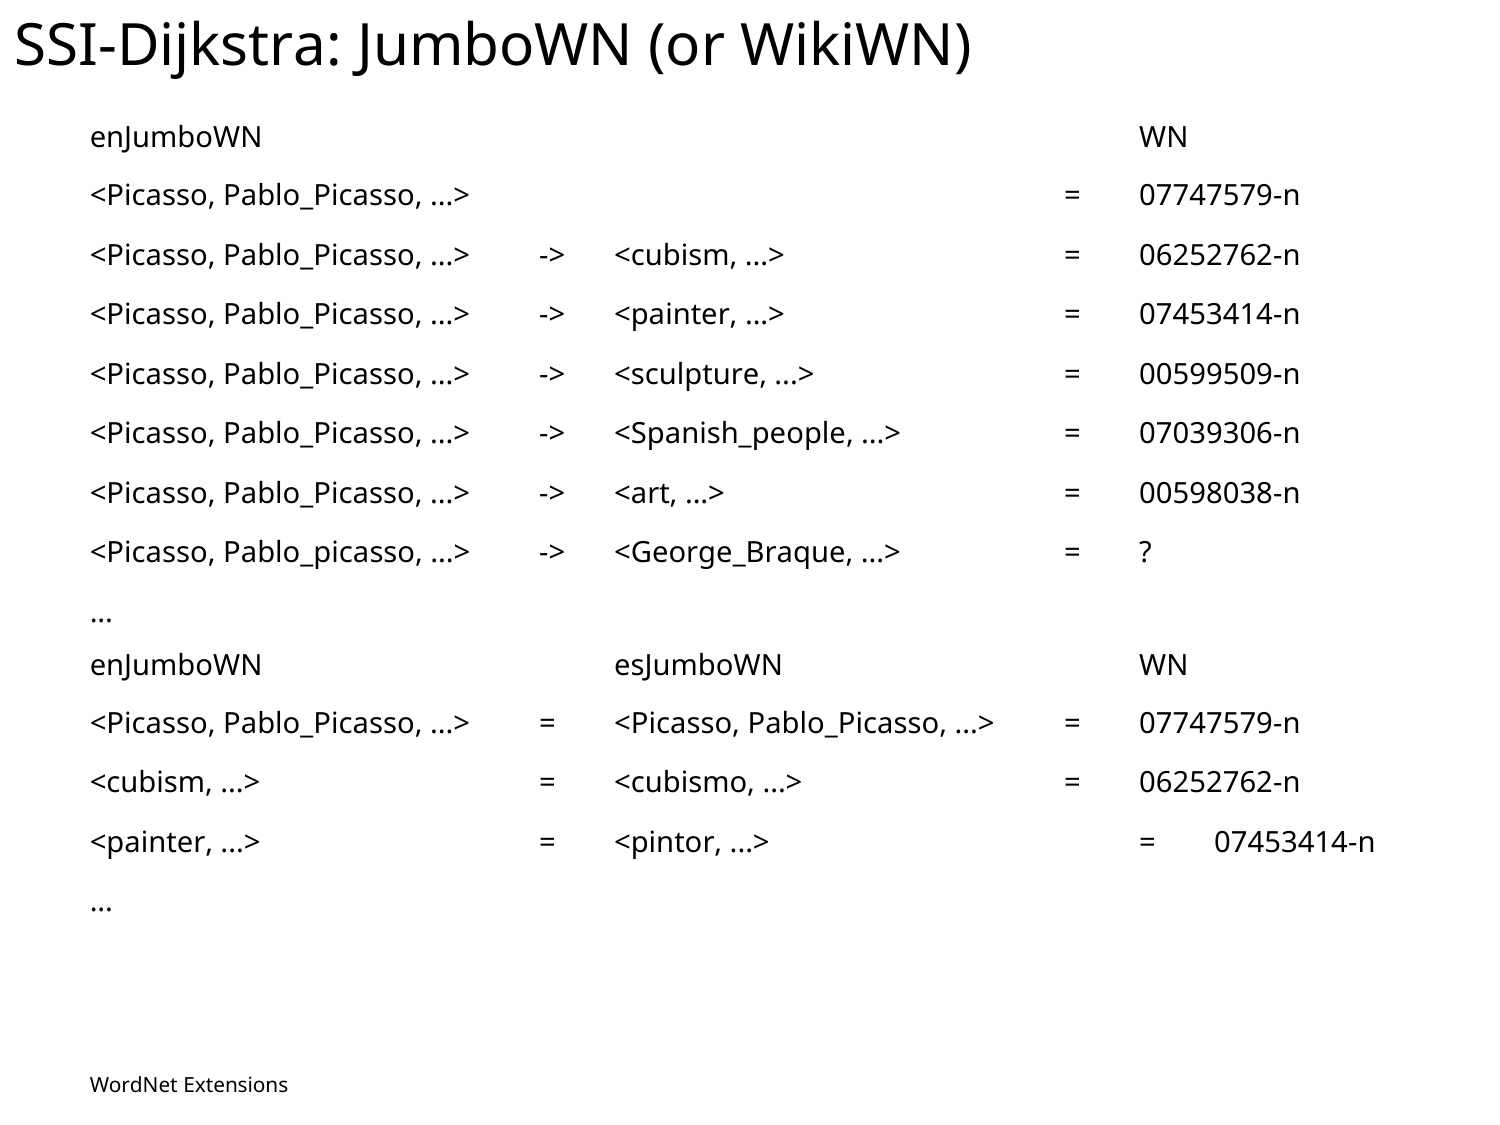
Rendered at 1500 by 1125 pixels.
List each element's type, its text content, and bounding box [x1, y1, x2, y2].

list enJumboWN WN <Picasso, Pablo_Picasso, ...> = 07747579-n <Picasso, Pablo_Picasso, ...> -> <cubism, ...> = 06252762-n <Picasso, Pablo_Picasso, ...> -> <painter, ...> = 07453414-n <Picasso, Pablo_Picasso, ...> -> <sculpture, ...> = 00599509-n <Picasso, Pablo_Picasso, ...> -> <Spanish_people, ...> = 07039306-n <Picasso, Pablo_Picasso, ...> -> <art, ...> = 00598038-n <Picasso, Pablo_picasso, ...> -> <George_Braque, ...> = ? ... enJumboWN esJumboWN WN <Picasso, Pablo_Picasso, ...> = <Picasso, Pablo_Picasso, ...> = 07747579-n <cubism, ...> = <cubismo, ...> = 06252762-n <painter, ...> = <pintor, ...> = 07453414-n ... [75, 112, 1438, 1035]
title SSI-Dijkstra: JumboWN (or WikiWN)‏ [0, 0, 1500, 91]
